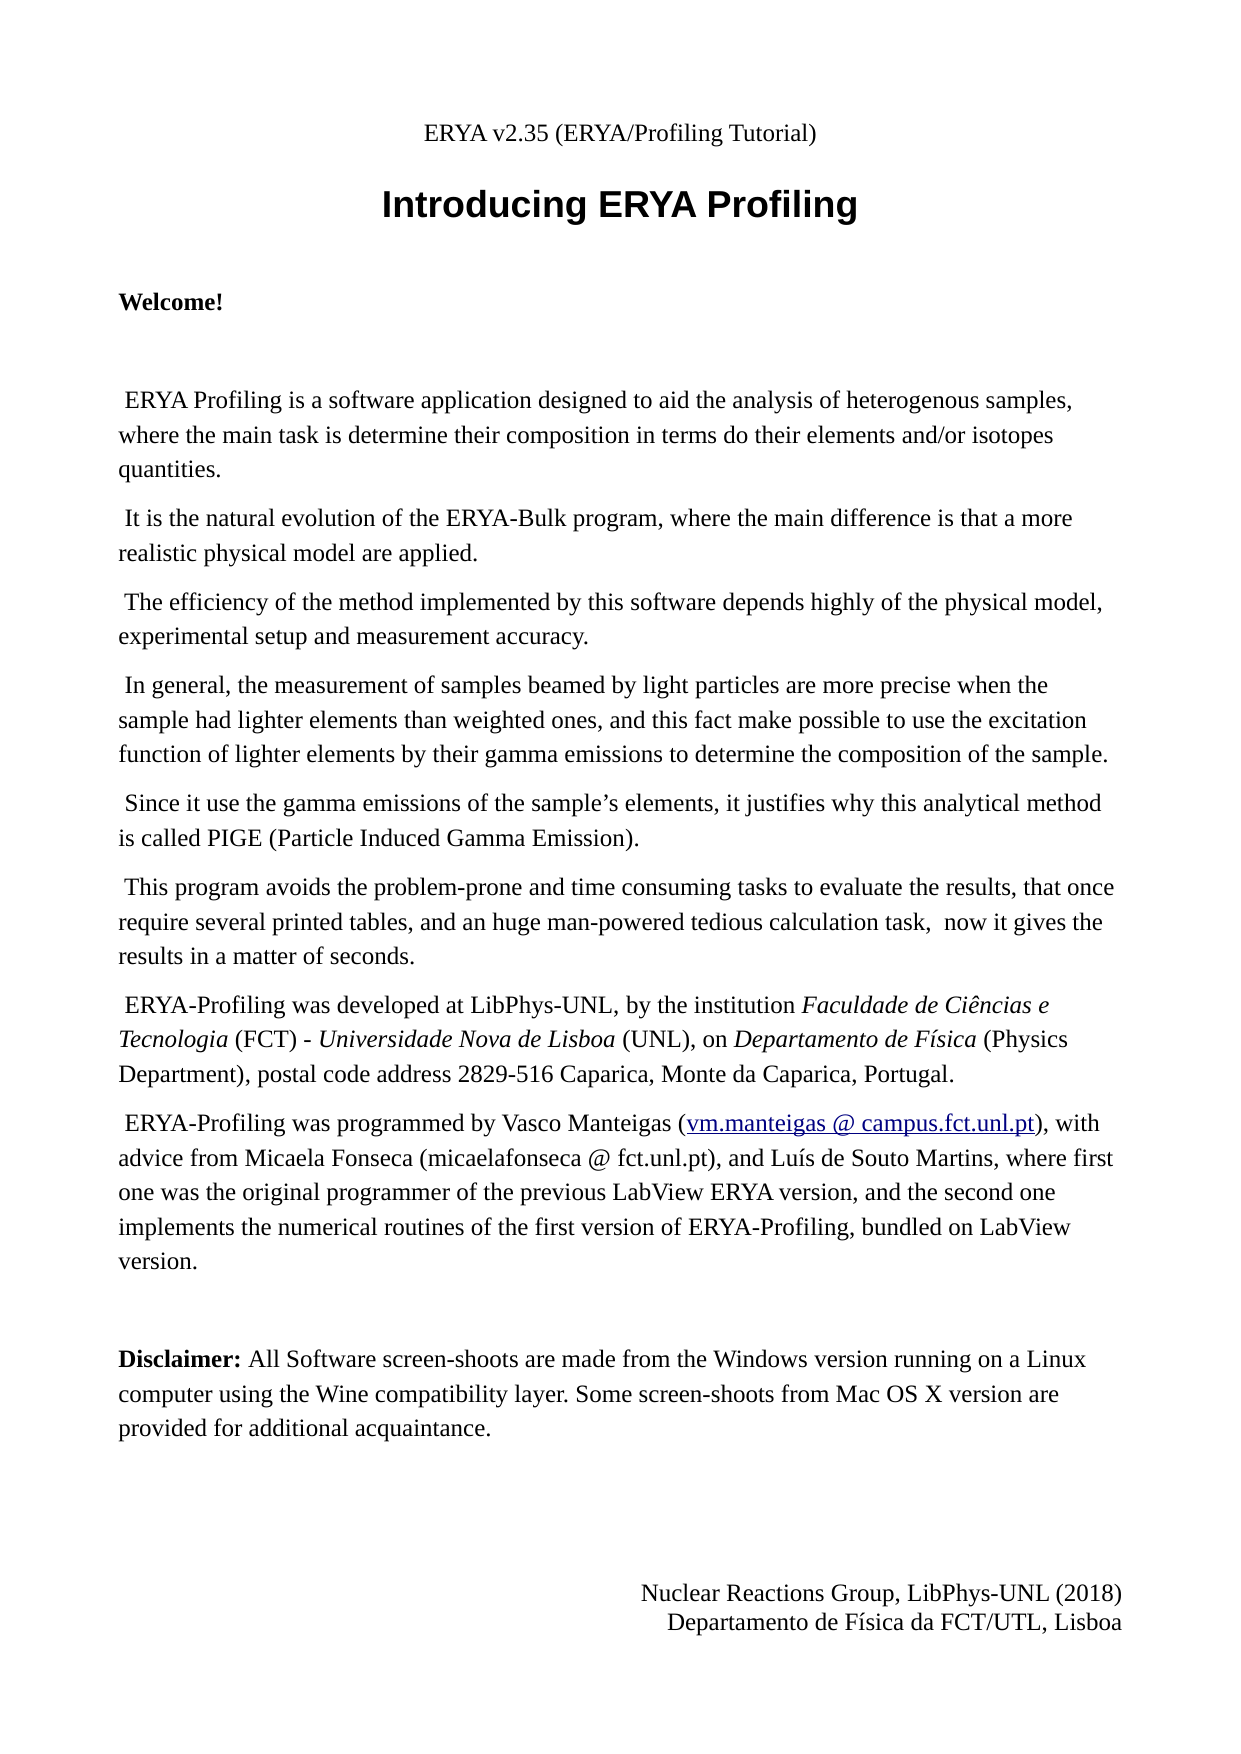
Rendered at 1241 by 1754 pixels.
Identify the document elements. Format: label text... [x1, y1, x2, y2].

text Since it use the gamma emissions of the sample’s elements, it justifies why this analytical method is called PIGE (Particle Induced Gamma Emission). [118, 788, 1122, 852]
text In general, the measurement of samples beamed by light particles are more precise when the sample had lighter elements than weighted ones, and this fact make possible to use the excitation function of lighter elements by their gamma emissions to determine the composition of the sample. [118, 671, 1122, 768]
text ERYA-Profiling was programmed by Vasco Manteigas (vm.manteigas @ campus.fct.unl.pt), with advice from Micaela Fonseca (micaelafonseca @ fct.unl.pt), and Luís de Souto Martins, where first one was the original programmer of the previous LabView ERYA version, and the second one implements the numerical routines of the first version of ERYA-Profiling, bundled on LabView version. [118, 1108, 1122, 1275]
text This program avoids the problem-prone and time consuming tasks to evaluate the results, that once require several printed tables, and an huge man-powered tedious calculation task, now it gives the results in a matter of seconds. [118, 872, 1122, 970]
text The efficiency of the method implemented by this software depends highly of the physical model, experimental setup and measurement accuracy. [118, 587, 1122, 650]
text ERYA-Profiling was developed at LibPhys-UNL, by the institution Faculdade de Ciências e Tecnologia (FCT) - Universidade Nova de Lisboa (UNL), on Departamento de Física (Physics Department), postal code address 2829-516 Caparica, Monte da Caparica, Portugal. [118, 990, 1122, 1088]
text It is the natural evolution of the ERYA-Bulk program, where the main difference is that a more realistic physical model are applied. [118, 503, 1122, 567]
text ERYA Profiling is a software application designed to aid the analysis of heterogenous samples, where the main task is determine their composition in terms do their elements and/or isotopes quantities. [118, 385, 1122, 483]
subtitle Introducing ERYA Profiling [118, 183, 1122, 226]
text Welcome! [118, 287, 1122, 316]
text Disclaimer: All Software screen-shoots are made from the Windows version running on a Linux computer using the Wine compatibility layer. Some screen-shoots from Mac OS X version are provided for additional acquaintance. [118, 1344, 1122, 1442]
